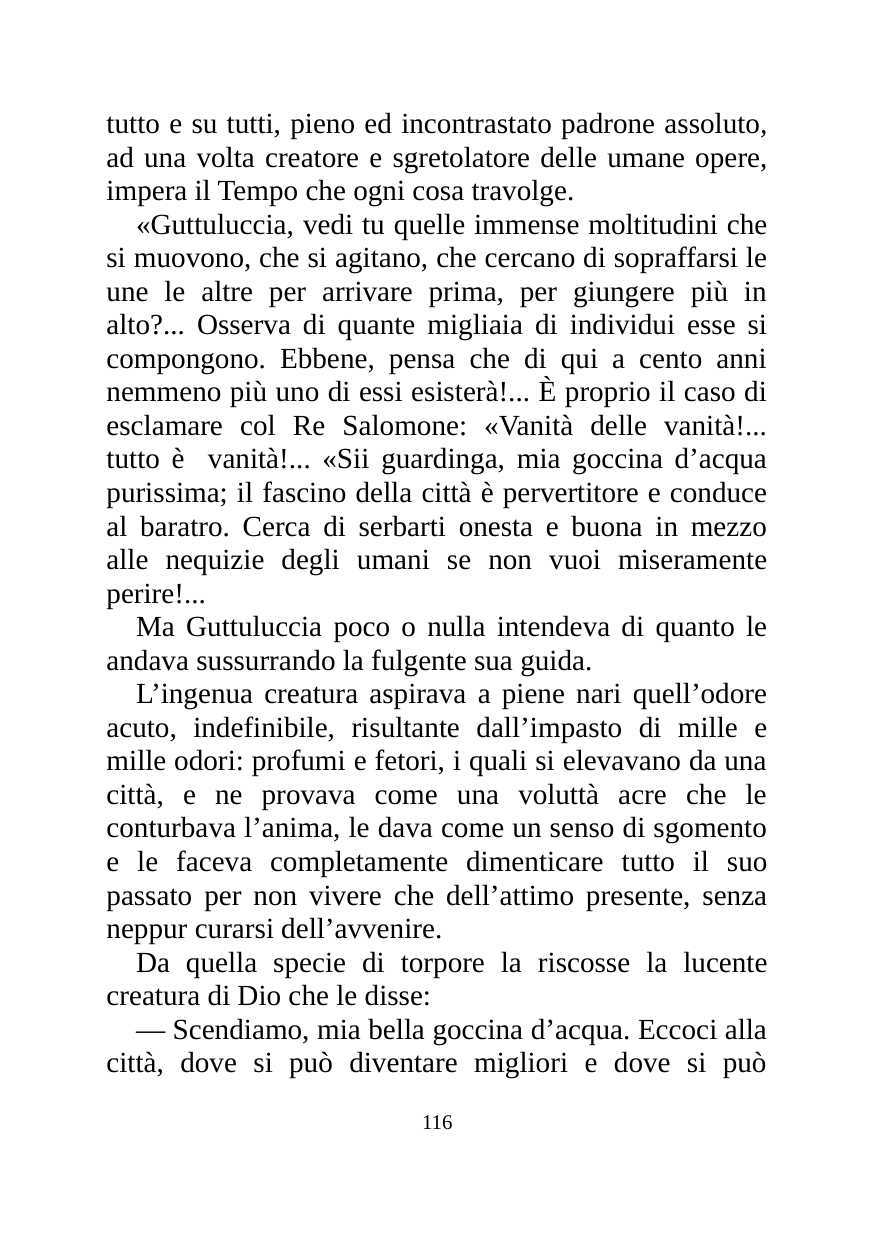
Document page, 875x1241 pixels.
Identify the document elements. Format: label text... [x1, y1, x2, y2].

text tutto e su tutti, pieno ed incontrastato padrone assoluto, ad una volta creatore e sgretolatore delle umane opere, impera il Tempo che ogni cosa travolge. [106, 106, 768, 207]
text Da quella specie di torpore la riscosse la lucente creatura di Dio che le disse: [106, 945, 768, 1012]
text — Scendiamo, mia bella goccina d’acqua. Eccoci alla città, dove si può diventare migliori e dove si può [106, 1012, 768, 1079]
text Ma Guttuluccia poco o nulla intendeva di quanto le andava sussurrando la fulgente sua guida. [106, 609, 768, 676]
text L’ingenua creatura aspirava a piene nari quell’odore acuto, indefinibile, risultante dall’impasto di mille e mille odori: profumi e fetori, i quali si elevavano da una città, e ne provava come una voluttà acre che le conturbava l’anima, le dava come un senso di sgomento e le faceva completamente dimenticare tutto il suo passato per non vivere che dell’attimo presente, senza neppur curarsi dell’avvenire. [106, 676, 768, 945]
text «Guttuluccia, vedi tu quelle immense moltitudini che si muovono, che si agitano, che cercano di sopraffarsi le une le altre per arrivare prima, per giungere più in alto?... Osserva di quante migliaia di individui esse si compongono. Ebbene, pensa che di qui a cento anni nemmeno più uno di essi esisterà!... È proprio il caso di esclamare col Re Salomone: «Vanità delle vanità!... tutto è vanità!... «Sii guardinga, mia goccina d’acqua purissima; il fascino della città è pervertitore e conduce al baratro. Cerca di serbarti onesta e buona in mezzo alle nequizie degli umani se non vuoi miseramente perire!... [106, 207, 768, 609]
